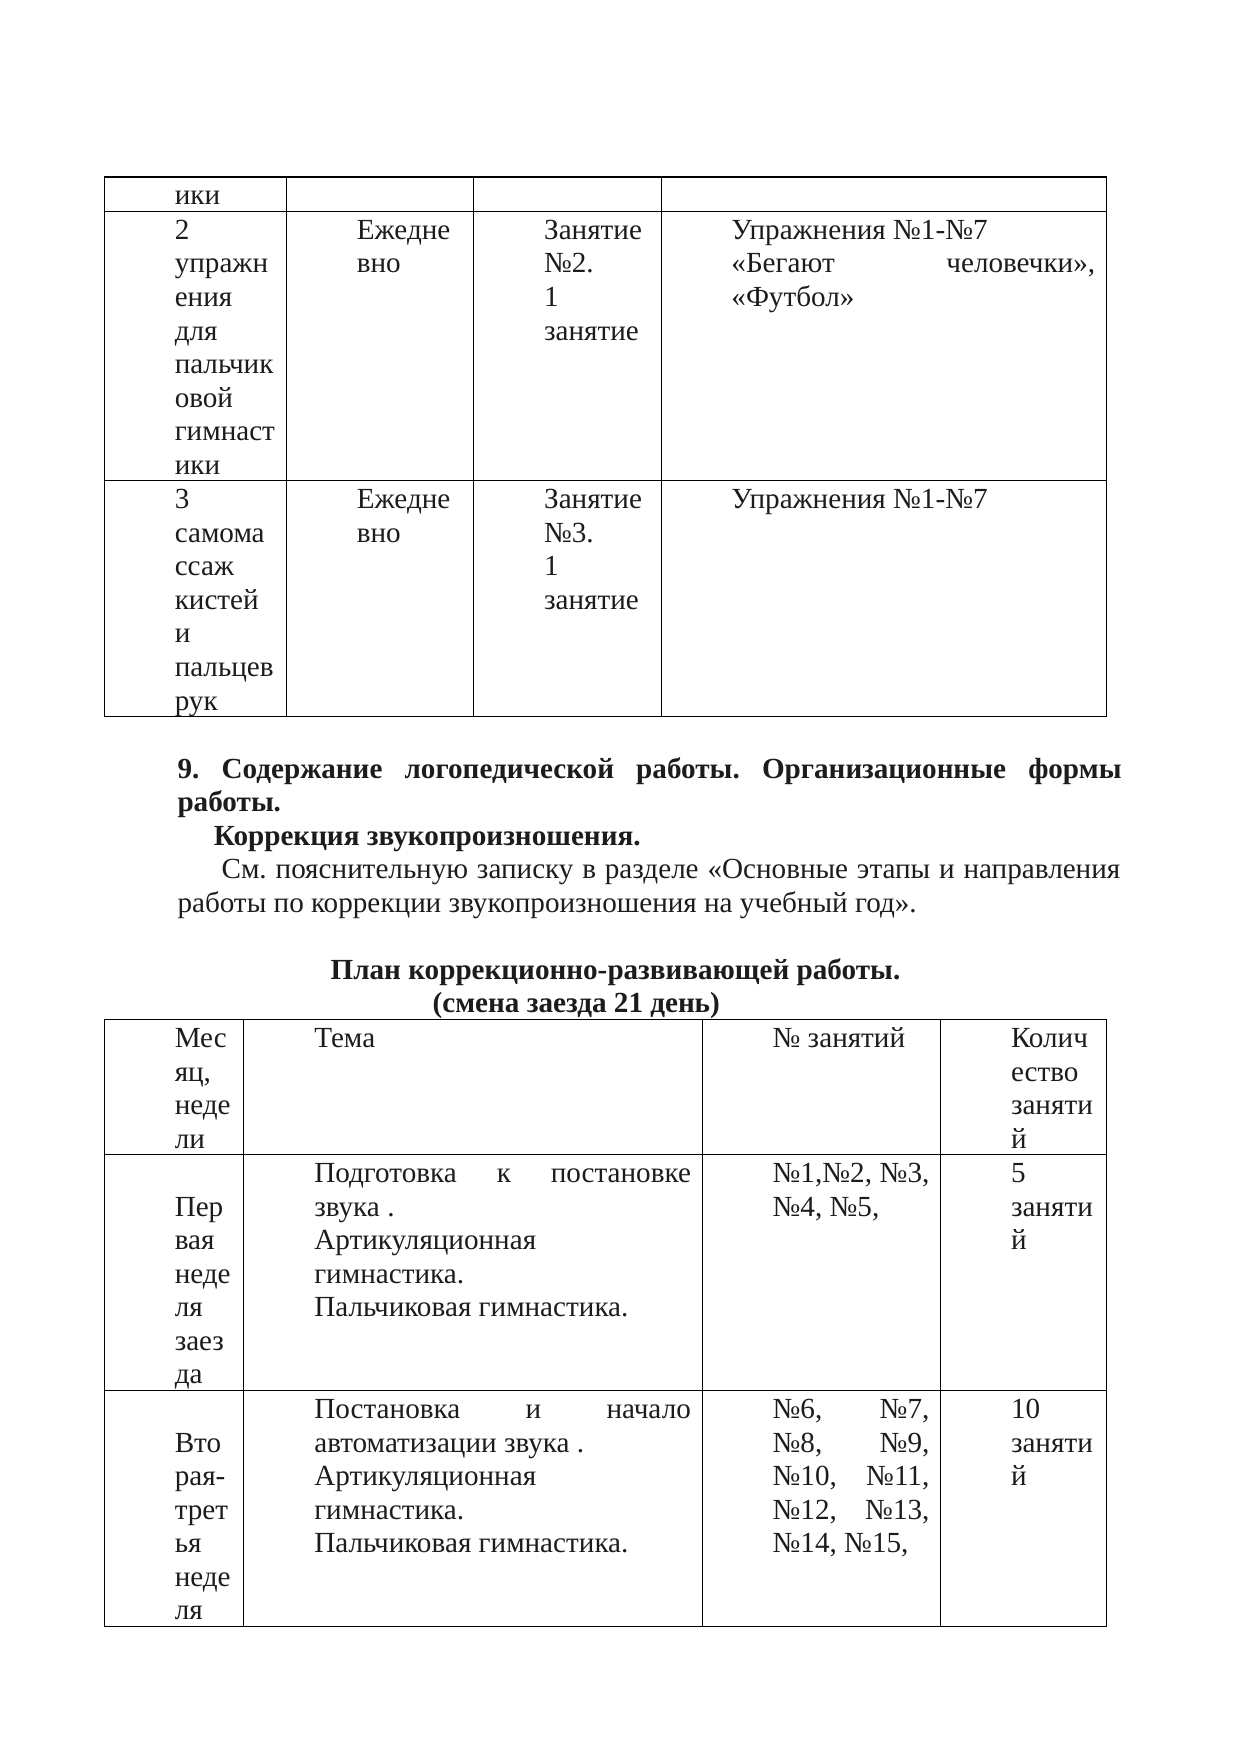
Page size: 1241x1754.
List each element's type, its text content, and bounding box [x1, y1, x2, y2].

table_cell Упражнения №1-№7 [662, 481, 1106, 716]
text План коррекционно-развивающей работы. [177, 952, 1122, 986]
text (смена заезда 21 день) [177, 986, 1122, 1019]
table_cell Постановка и начало автоматизации звука . Артикуляционная гимнастика. Пальчиковая гимнастика. [244, 1391, 702, 1626]
table_cell 2 упражнения для пальчиковой гимнастики [105, 212, 286, 480]
table_cell 3 самомассаж кистей и пальцев рук [105, 481, 286, 716]
text Коррекция звукопроизношения. [177, 818, 1122, 851]
table_cell Занятие №2. 1 занятие [474, 212, 661, 480]
table_cell Занятие №3. 1 занятие [474, 481, 661, 716]
table_cell ики [105, 178, 286, 211]
table_cell [474, 178, 661, 211]
table_cell Первая неделя заезда [105, 1155, 243, 1390]
table_header № занятий [703, 1020, 940, 1154]
text 9. Содержание логопедической работы. Организационные формы работы. [177, 751, 1122, 818]
table_cell Упражнения №1-№7 «Бегают человечки», «Футбол» [662, 212, 1106, 480]
table_cell Вторая-третья неделя [105, 1391, 243, 1626]
table_cell №6, №7, №8, №9, №10, №11, №12, №13, №14, №15, [703, 1391, 940, 1626]
table_cell №1,№2, №3, №4, №5, [703, 1155, 940, 1390]
table_cell Подготовка к постановке звука . Артикуляционная гимнастика. Пальчиковая гимнастика. [244, 1155, 702, 1390]
text См. пояснительную записку в разделе «Основные этапы и направления работы по коррекции звукопроизношения на учебный год». [177, 851, 1122, 918]
table_cell 5 занятий [941, 1155, 1106, 1390]
table_cell [287, 178, 473, 211]
table_header Месяц, недели [105, 1020, 243, 1154]
table_cell 10 занятий [941, 1391, 1106, 1626]
table_cell Ежедневно [287, 481, 473, 716]
table_header Тема [244, 1020, 702, 1154]
table_cell Ежедневно [287, 212, 473, 480]
table_cell [662, 178, 1106, 211]
table_header Количество занятий [941, 1020, 1106, 1154]
